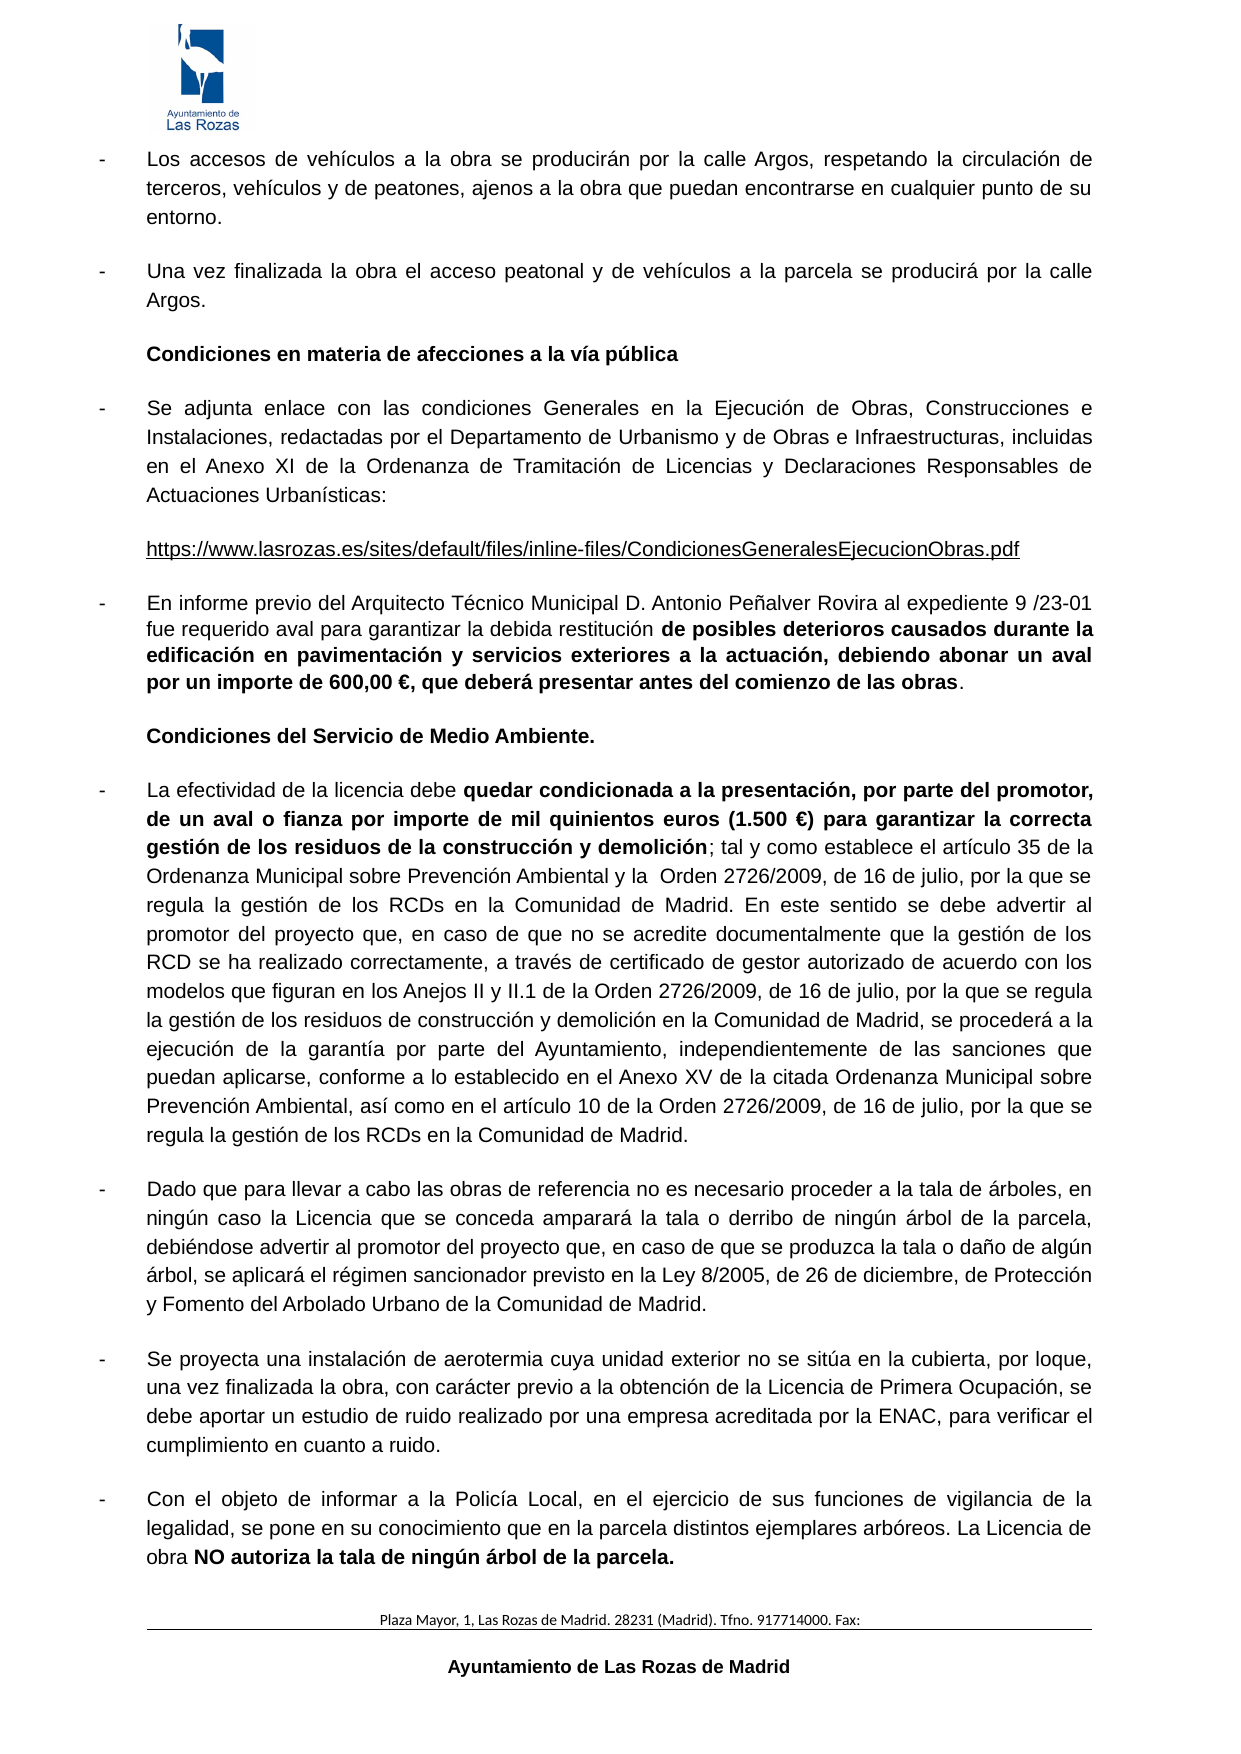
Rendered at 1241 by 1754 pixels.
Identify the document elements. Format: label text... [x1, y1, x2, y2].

list Los accesos de vehículos a la obra se producirán por la calle Argos, respetando la circulación de terceros, vehículos y de peatones, ajenos a la obra que puedan encontrarse en cualquier punto de su entorno. [98, 147, 1094, 229]
list Una vez finalizada la obra el acceso peatonal y de vehículos a la parcela se producirá por la calle Argos. [98, 259, 1094, 312]
list En informe previo del Arquitecto Técnico Municipal D. Antonio Peñalver Rovira al expediente 9 /23-01 fue requerido aval para garantizar la debida restitución de posibles deterioros causados durante la edificación en pavimentación y servicios exteriores a la actuación, debiendo abonar un aval por un importe de 600,00 €, que deberá presentar antes del comienzo de las obras. [98, 591, 1094, 693]
list Se proyecta una instalación de aerotermia cuya unidad exterior no se sitúa en la cubierta, por loque, una vez finalizada la obra, con carácter previo a la obtención de la Licencia de Primera Ocupación, se debe aportar un estudio de ruido realizado por una empresa acreditada por la ENAC, para verificar el cumplimiento en cuanto a ruido. [98, 1346, 1094, 1457]
text Condiciones del Servicio de Medio Ambiente. [146, 724, 1087, 748]
list Se adjunta enlace con las condiciones Generales en la Ejecución de Obras, Construcciones e Instalaciones, redactadas por el Departamento de Urbanismo y de Obras e Infraestructuras, incluidas en el Anexo XI de la Ordenanza de Tramitación de Licencias y Declaraciones Responsables de Actuaciones Urbanísticas: [98, 396, 1094, 506]
list La efectividad de la licencia debe quedar condicionada a la presentación, por parte del promotor, de un aval o fianza por importe de mil quinientos euros (1.500 €) para garantizar la correcta gestión de los residuos de la construcción y demolición; tal y como establece el artículo 35 de la Ordenanza Municipal sobre Prevención Ambiental y la Orden 2726/2009, de 16 de julio, por la que se regula la gestión de los RCDs en la Comunidad de Madrid. En este sentido se debe advertir al promotor del proyecto que, en caso de que no se acredite documentalmente que la gestión de los RCD se ha realizado correctamente, a través de certificado de gestor autorizado de acuerdo con los modelos que figuran en los Anejos II y II.1 de la Orden 2726/2009, de 16 de julio, por la que se regula la gestión de los residuos de construcción y demolición en la Comunidad de Madrid, se procederá a la ejecución de la garantía por parte del Ayuntamiento, independientemente de las sanciones que puedan aplicarse, conforme a lo establecido en el Anexo XV de la citada Ordenanza Municipal sobre Prevención Ambiental, así como en el artículo 10 de la Orden 2726/2009, de 16 de julio, por la que se regula la gestión de los RCDs en la Comunidad de Madrid. [98, 778, 1094, 1147]
text https://www.lasrozas.es/sites/default/files/inline-files/CondicionesGeneralesEjecucionObras.pdf [146, 537, 1090, 561]
list Dado que para llevar a cabo las obras de referencia no es necesario proceder a la tala de árboles, en ningún caso la Licencia que se conceda amparará la tala o derribo de ningún árbol de la parcela, debiéndose advertir al promotor del proyecto que, en caso de que se produzca la tala o daño de algún árbol, se aplicará el régimen sancionador previsto en la Ley 8/2005, de 26 de diciembre, de Protección y Fomento del Arbolado Urbano de la Comunidad de Madrid. [98, 1177, 1094, 1316]
text Condiciones en materia de afecciones a la vía pública [146, 342, 1087, 366]
list Con el objeto de informar a la Policía Local, en el ejercicio de sus funciones de vigilancia de la legalidad, se pone en su conocimiento que en la parcela distintos ejemplares arbóreos. La Licencia de obra NO autoriza la tala de ningún árbol de la parcela. [98, 1487, 1094, 1568]
